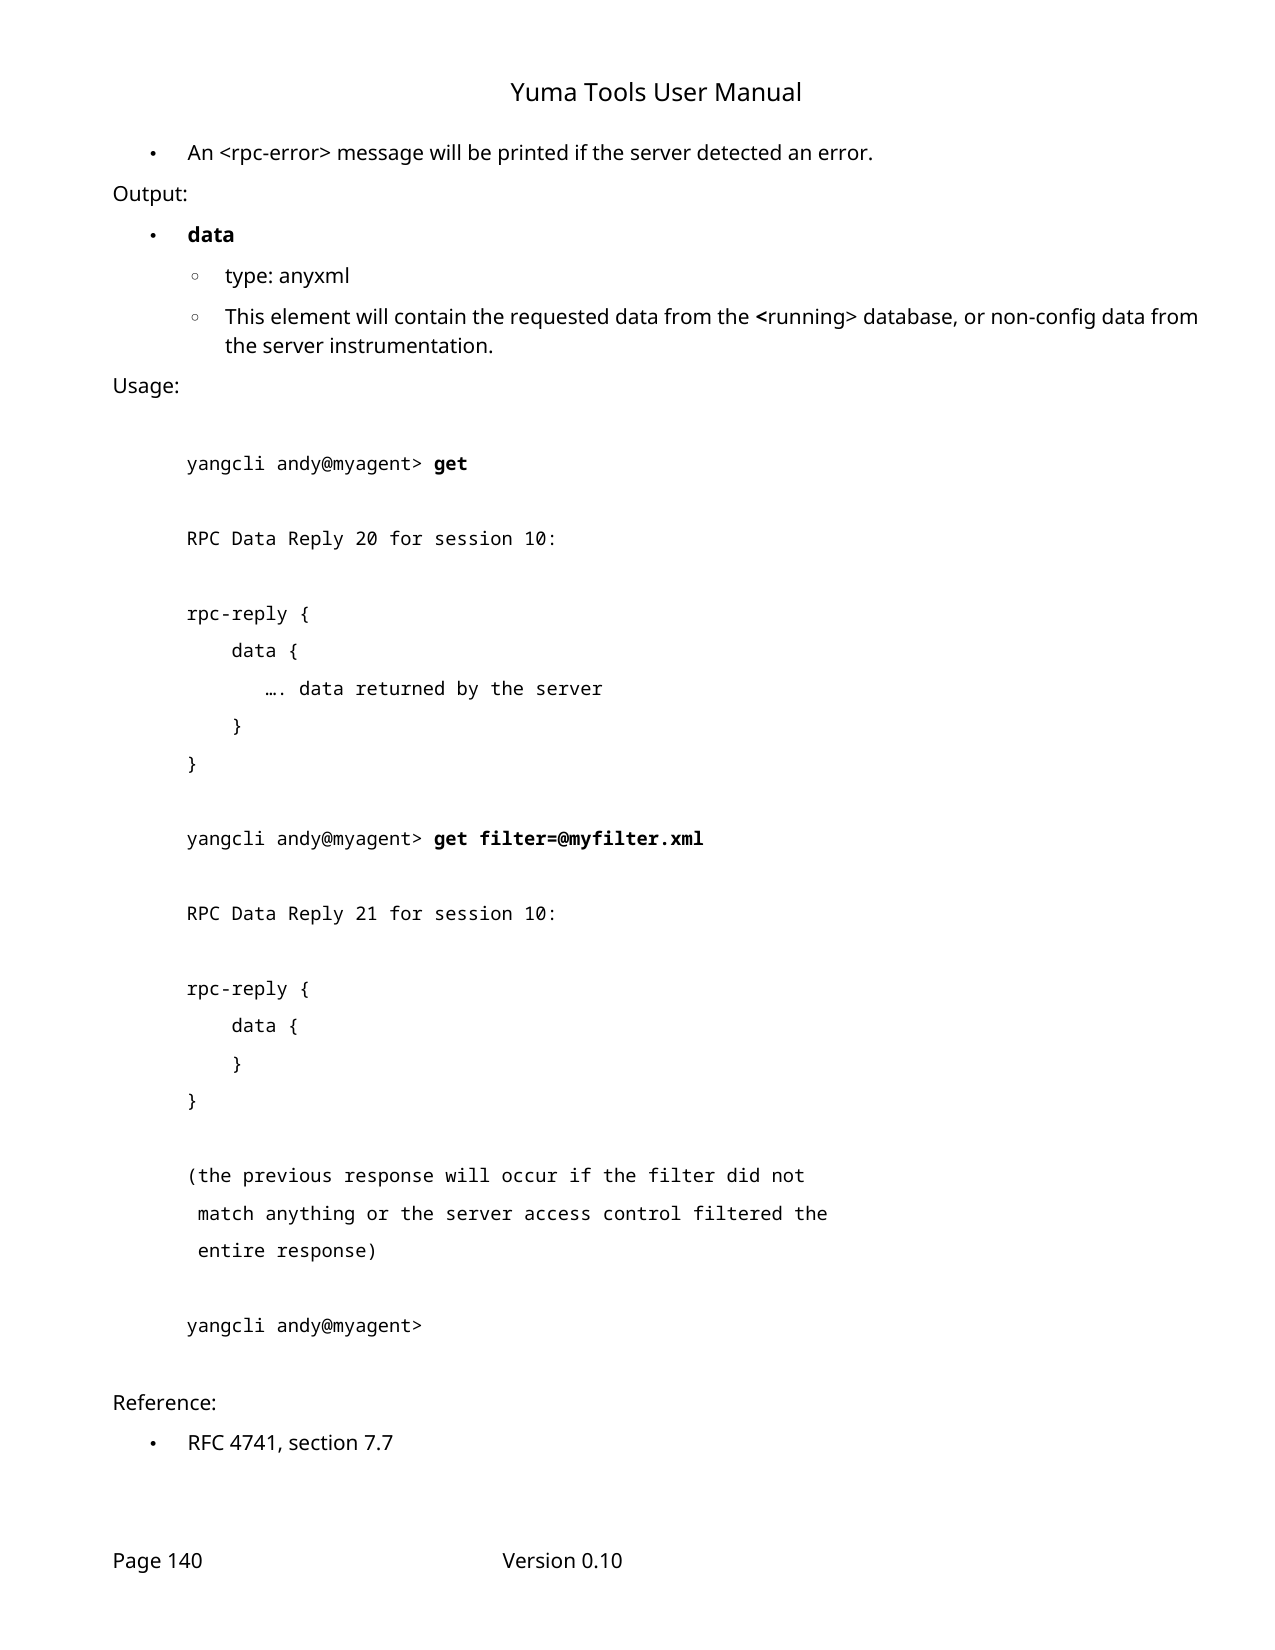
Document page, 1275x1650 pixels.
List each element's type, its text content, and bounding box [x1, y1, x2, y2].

text entire response) [112, 1238, 1200, 1263]
text …. data returned by the server [112, 675, 1200, 701]
text yangcli andy@myagent> [112, 1313, 1200, 1338]
text yangcli andy@myagent> get filter=@myfilter.xml [112, 825, 1200, 851]
text (the previous response will occur if the filter did not [112, 1163, 1200, 1188]
text data { [112, 638, 1200, 663]
text Output: [112, 179, 1200, 208]
text rpc-reply { [112, 600, 1200, 626]
text data { [112, 1013, 1200, 1038]
text Usage: [112, 372, 1200, 400]
text rpc-reply { [112, 975, 1200, 1001]
text RPC Data Reply 20 for session 10: [112, 525, 1200, 551]
list RFC 4741, section 7.7 [150, 1428, 1200, 1457]
text } [112, 750, 1200, 776]
list type: anyxml [187, 261, 1200, 290]
text } [112, 713, 1200, 738]
text } [112, 1088, 1200, 1113]
list This element will contain the requested data from the <running> database, or non-config data from the server instrumentation. [187, 302, 1200, 359]
list An <rpc-error> message will be printed if the server detected an error. [150, 138, 1200, 167]
text } [112, 1050, 1200, 1076]
text yangcli andy@myagent> get [112, 450, 1200, 476]
text Reference: [112, 1388, 1200, 1416]
text match anything or the server access control filtered the [112, 1200, 1200, 1226]
text RPC Data Reply 21 for session 10: [112, 900, 1200, 926]
list data [150, 220, 1200, 249]
